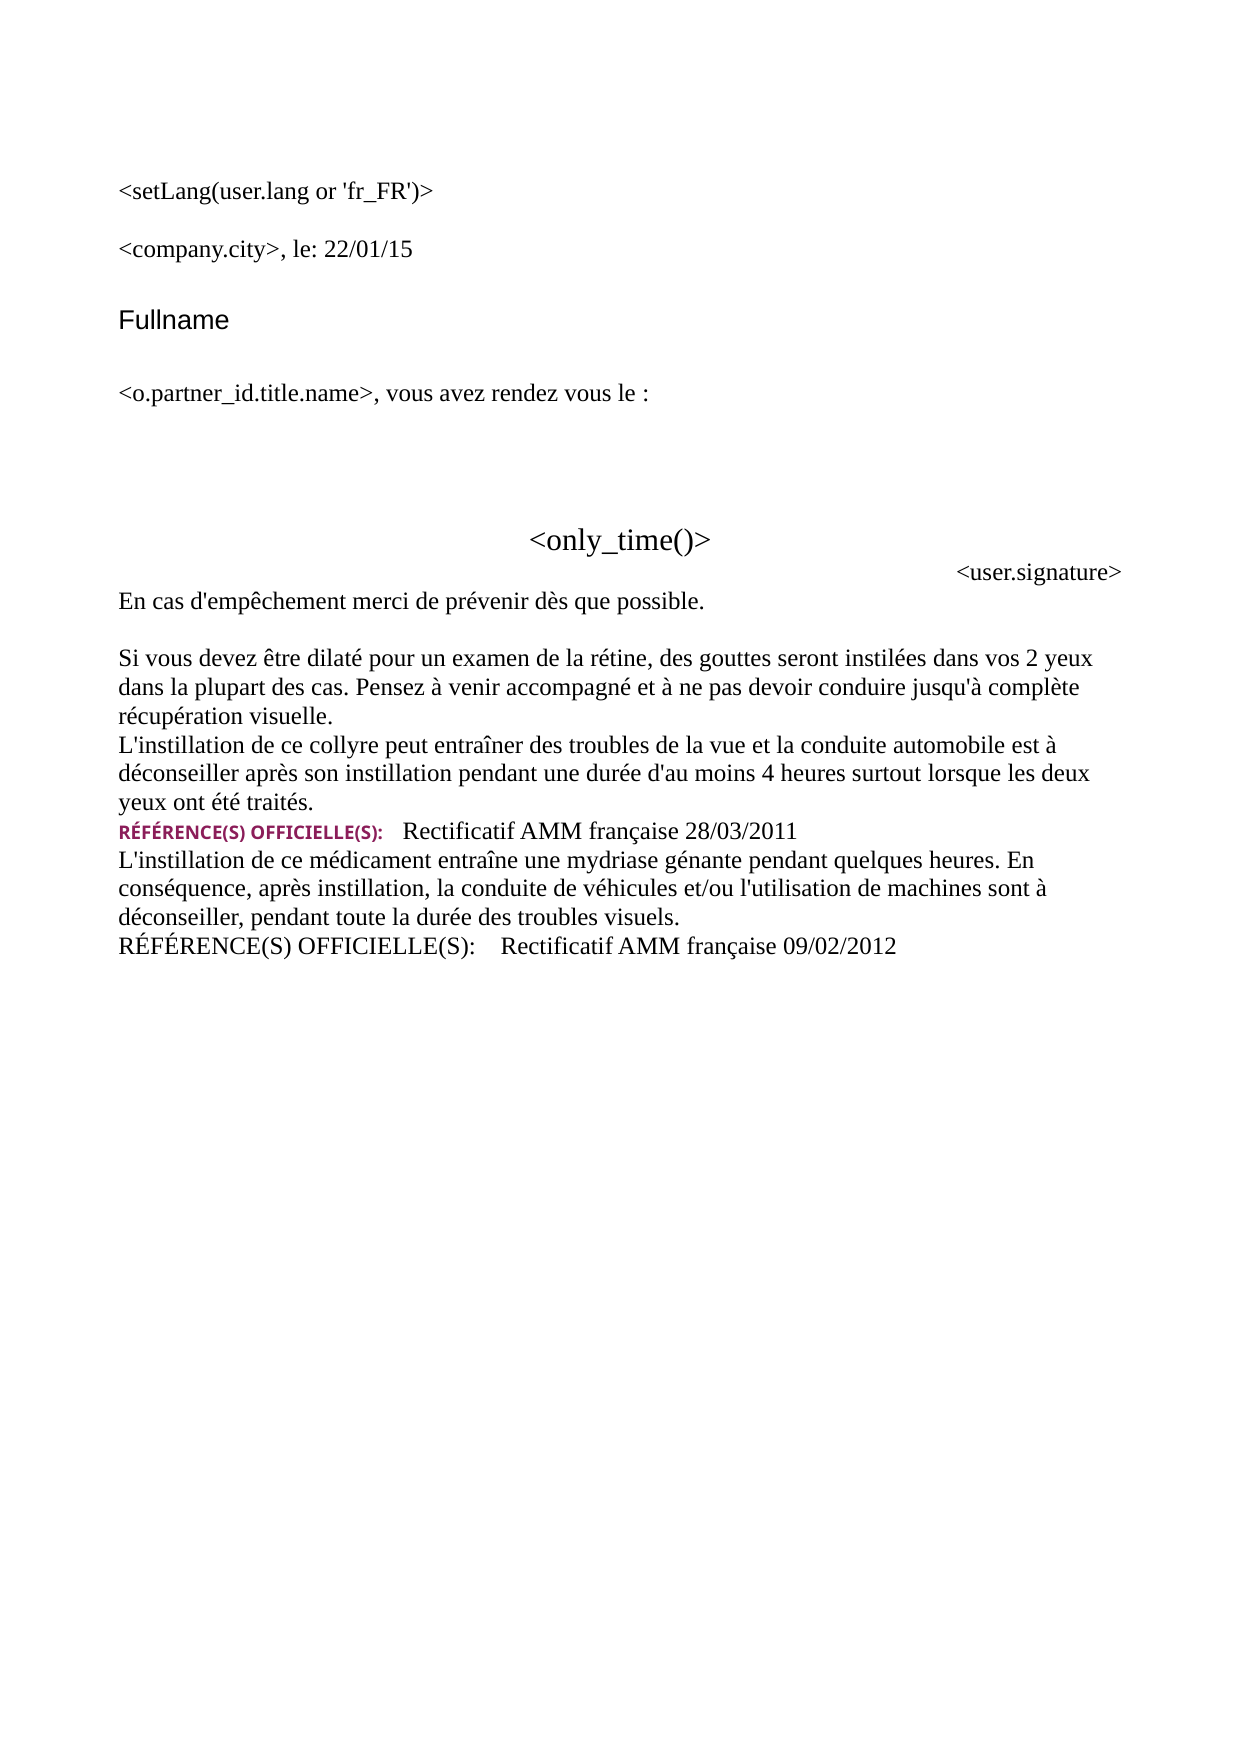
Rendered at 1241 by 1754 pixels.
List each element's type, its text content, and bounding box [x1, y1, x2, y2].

text <company.city>, le: 22/01/15 [118, 234, 1122, 263]
text <setLang(user.lang or 'fr_FR')> [118, 176, 1122, 205]
text RÉFÉRENCE(S) OFFICIELLE(S): Rectificatif AMM française 09/02/2012 [118, 931, 1122, 960]
text En cas d'empêchement merci de prévenir dès que possible. [118, 586, 1122, 615]
text <o.partner_id.title.name>, vous avez rendez vous le : [118, 378, 1122, 406]
table_cell RÉFÉRENCE(S) OFFICIELLE(S): Rectificatif AMM française 28/03/2011 [118, 816, 1122, 845]
text L'instillation de ce médicament entraîne une mydriase génante pendant quelques heures. En conséquence, après instillation, la conduite de véhicules et/ou l'utilisation de machines sont à déconseiller, pendant toute la durée des troubles visuels. [118, 845, 1122, 931]
subtitle Fullname [118, 304, 1122, 336]
text <user.signature> [118, 557, 1122, 586]
table_header L'instillation de ce collyre peut entraîner des troubles de la vue et la conduite automobile est à déconseiller après son instillation pendant une durée d'au moins 4 heures surtout lorsque les deux yeux ont été traités. [118, 730, 1122, 816]
text <only_time()> [118, 521, 1122, 557]
text Si vous devez être dilaté pour un examen de la rétine, des gouttes seront instilées dans vos 2 yeux dans la plupart des cas. Pensez à venir accompagné et à ne pas devoir conduire jusqu'à complète récupération visuelle. [118, 643, 1122, 730]
